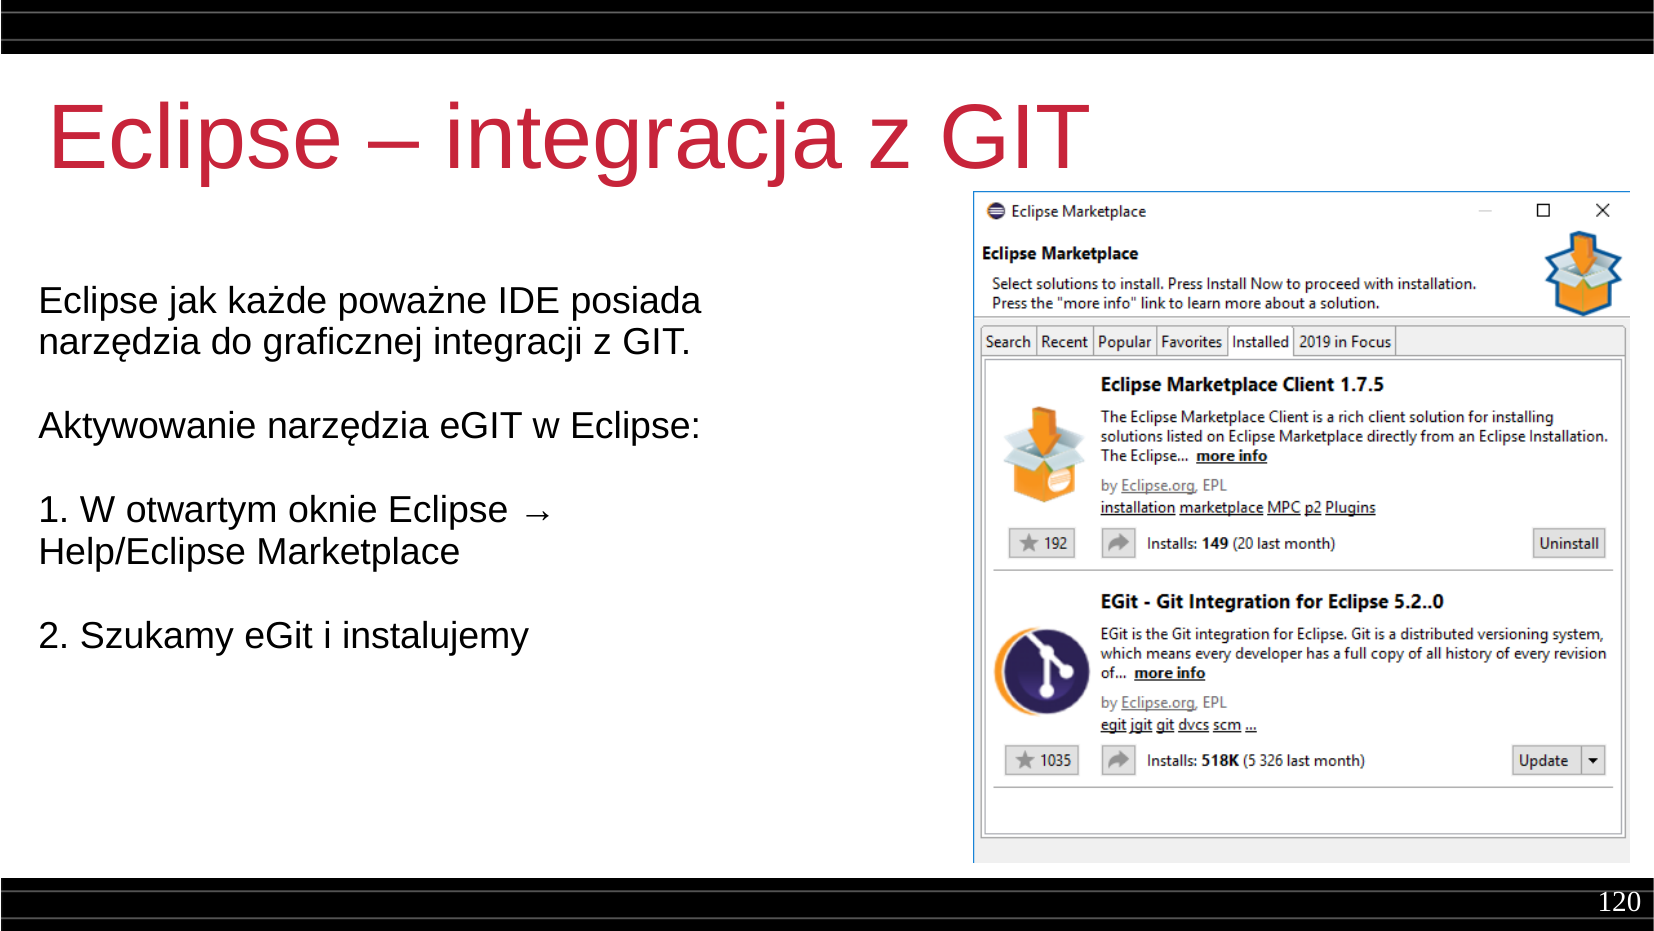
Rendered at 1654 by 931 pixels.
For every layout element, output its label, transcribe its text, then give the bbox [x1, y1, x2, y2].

picture [973, 191, 1630, 863]
picture [1, 878, 1654, 931]
text_box Eclipse jak każde poważne IDE posiada narzędzia do graficznej integracji z GIT. Aktywowanie narzędzia eGIT w Eclipse: 1. W otwartym oknie Eclipse → Help/Eclipse Marketplace 2. Szukamy eGit i instalujemy [23, 271, 780, 749]
picture [1, 0, 1654, 54]
title Eclipse – integracja z GIT [47, 59, 1536, 215]
